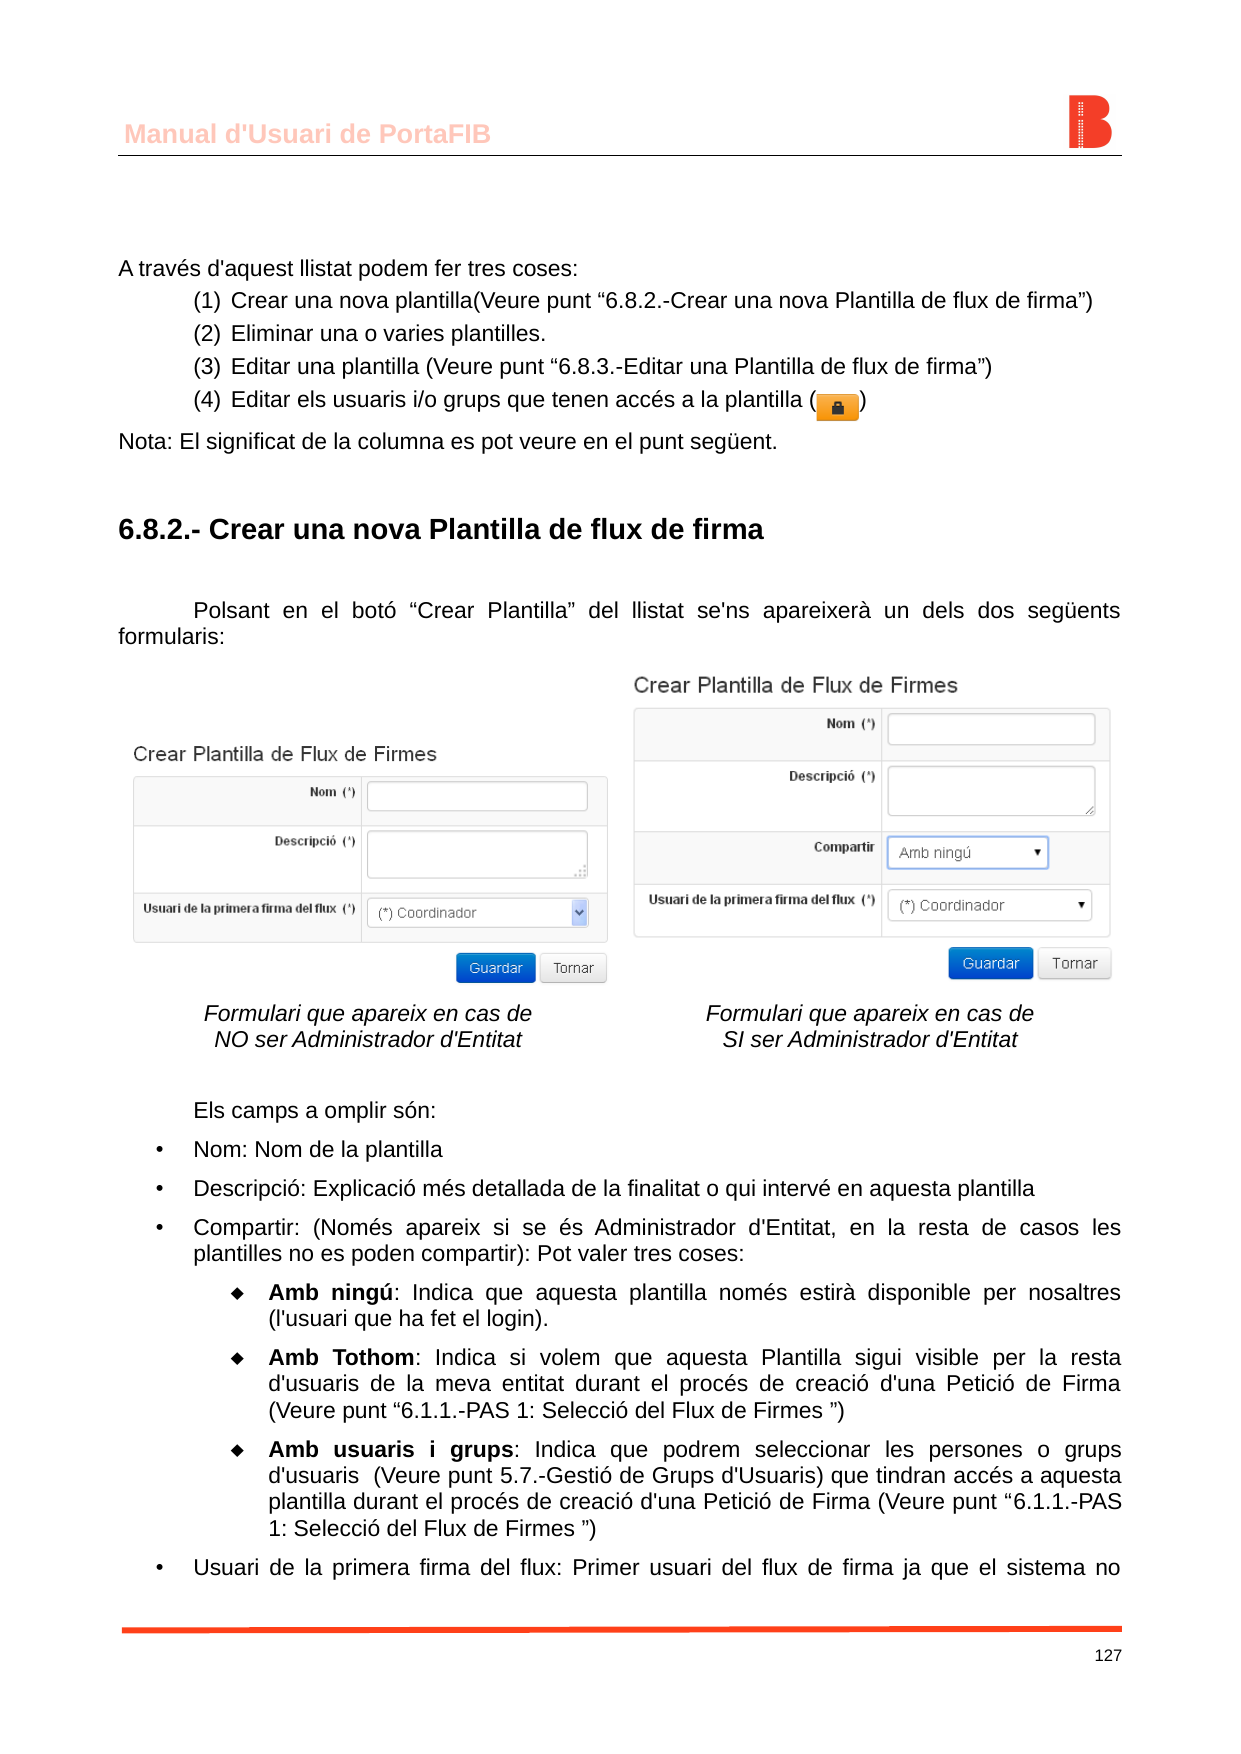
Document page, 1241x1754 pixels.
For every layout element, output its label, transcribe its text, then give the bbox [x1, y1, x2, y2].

list Editar una plantilla (Veure punt “6.8.3.-Editar una Plantilla de flux de firma”) [193, 353, 1122, 379]
list Compartir: (Només apareix si se és Administrador d'Entitat, en la resta de casos les plantilles no es poden compartir): Pot valer tres coses: [156, 1214, 1122, 1266]
list Editar els usuaris i/o grups que tenen accés a la plantilla () [193, 386, 1122, 421]
list Amb ningú: Indica que aquesta plantilla només estirà disponible per nosaltres (l'usuari que ha fet el login). [231, 1279, 1122, 1332]
picture [625, 667, 1117, 989]
list Crear una nova plantilla(Veure punt “6.8.2.-Crear una nova Plantilla de flux de firma”) [193, 287, 1122, 314]
list Amb usuaris i grups: Indica que podrem seleccionar les persones o grups d'usuaris (Veure punt 5.7.-Gestió de Grups d'Usuaris) que tindran accés a aquesta plantilla durant el procés de creació d'una Petició de Firma (Veure punt “6.1.1.-PAS 1: Selecció del Flux de Firmes ”) [231, 1436, 1122, 1541]
table_cell Formulari que apareix en cas de SI ser Administrador d'Entitat [620, 994, 1122, 1058]
text Polsant en el botó “Crear Plantilla” del llistat se'ns apareixerà un dels dos següents formularis: [118, 597, 1122, 649]
table_header [620, 662, 1122, 994]
picture [1063, 94, 1117, 150]
subtitle Crear una nova Plantilla de flux de firma [118, 512, 1122, 546]
text A través d'aquest llistat podem fer tres coses: [118, 254, 1122, 281]
table_header [118, 662, 620, 994]
table_cell Formulari que apareix en cas de NO ser Administrador d'Entitat [118, 994, 620, 1058]
list Nom: Nom de la plantilla [156, 1136, 1122, 1162]
text Els camps a omplir són: [118, 1097, 1122, 1123]
list Descripció: Explicació més detallada de la finalitat o qui intervé en aquesta plantilla [156, 1175, 1122, 1201]
picture [816, 393, 859, 422]
list Amb Tothom: Indica si volem que aquesta Plantilla sigui visible per la resta d'usuaris de la meva entitat durant el procés de creació d'una Petició de Firma (Veure punt “6.1.1.-PAS 1: Selecció del Flux de Firmes ”) [231, 1344, 1122, 1423]
list Usuari de la primera firma del flux: Primer usuari del flux de firma ja que el sistema no [156, 1553, 1122, 1580]
list Eliminar una o varies plantilles. [193, 320, 1122, 347]
picture [123, 735, 615, 989]
text Nota: El significat de la columna es pot veure en el punt següent. [118, 428, 1122, 454]
